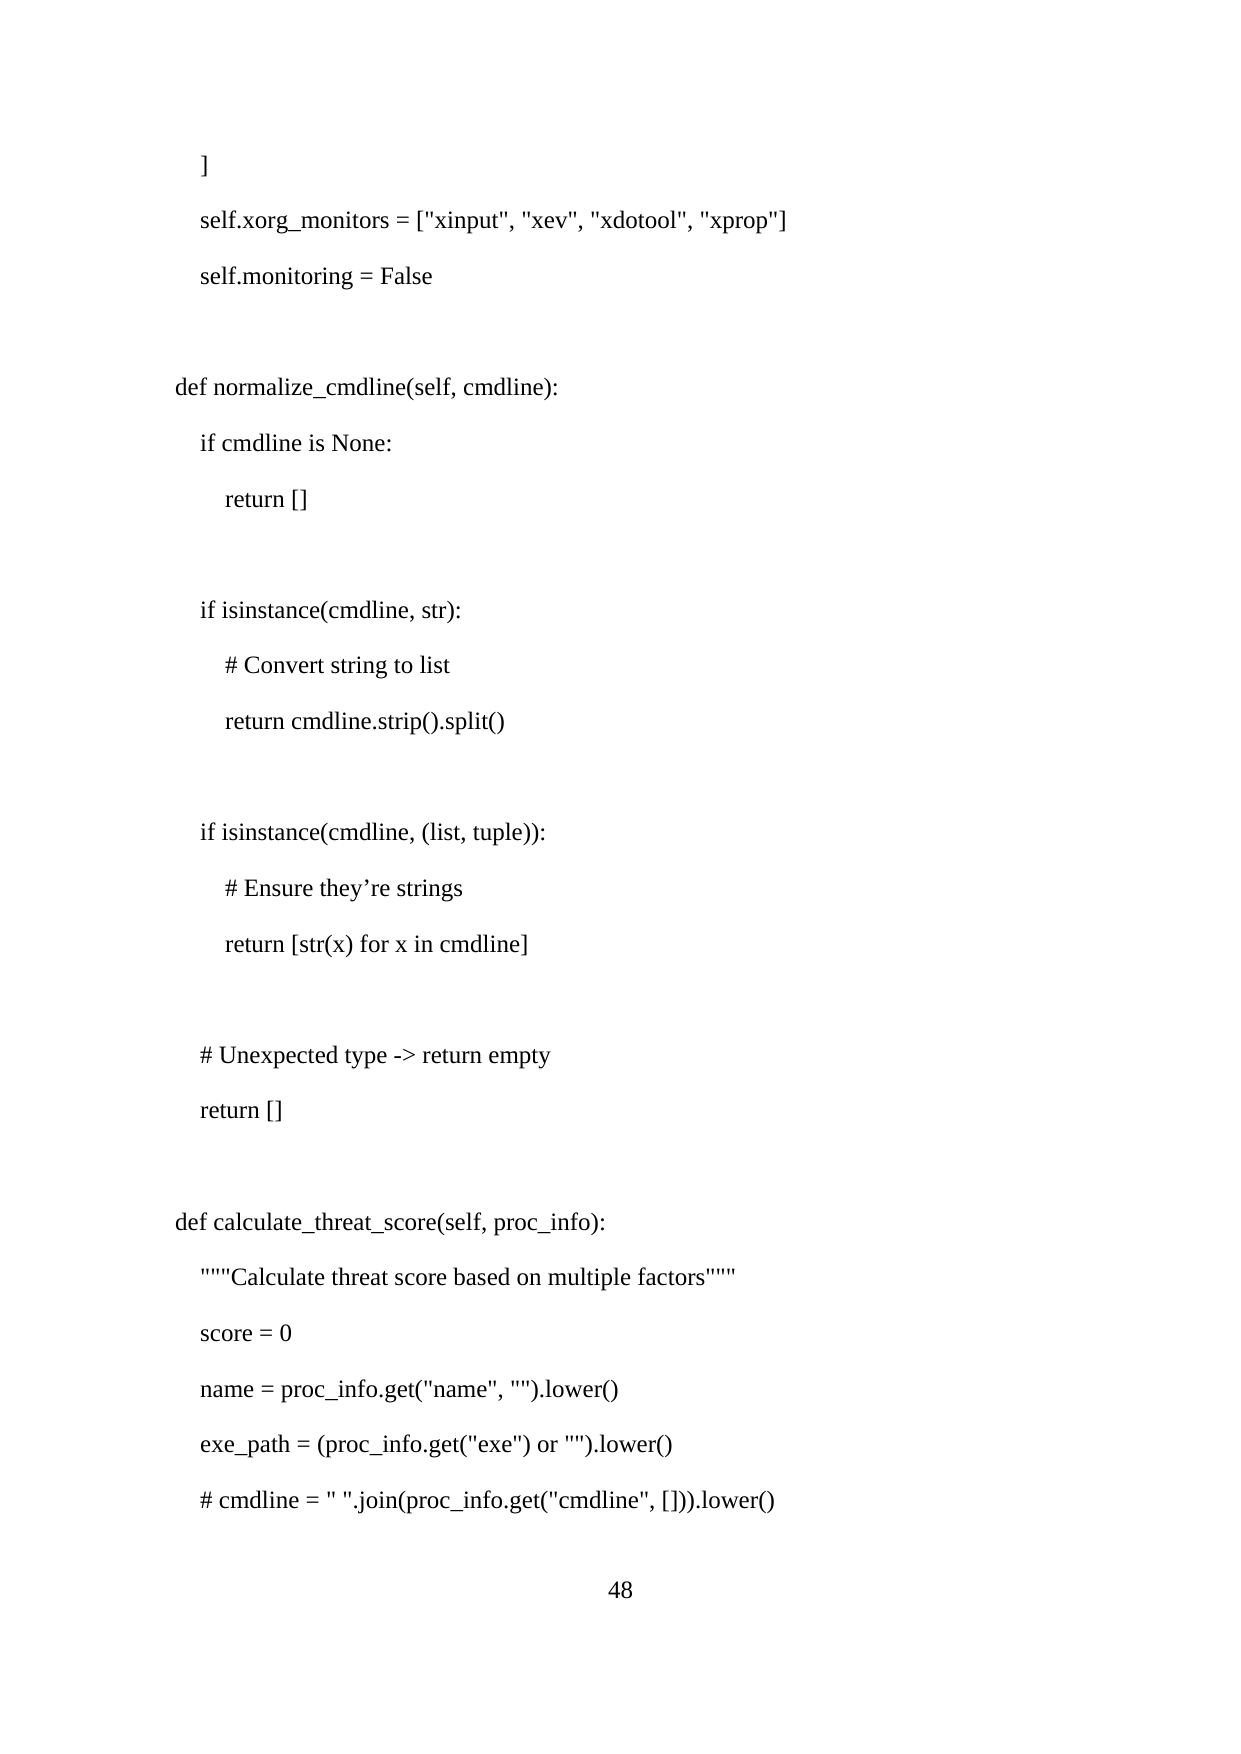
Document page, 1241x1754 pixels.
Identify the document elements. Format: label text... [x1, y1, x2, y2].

text self.monitoring = False [150, 261, 1091, 290]
text self.xorg_monitors = ["xinput", "xev", "xdotool", "xprop"] [150, 206, 1091, 234]
text # Unexpected type -> return empty [150, 1040, 1091, 1069]
text return [] [150, 484, 1091, 512]
text ] [150, 150, 1091, 179]
text if isinstance(cmdline, str): [150, 595, 1091, 624]
text # cmdline = " ".join(proc_info.get("cmdline", [])).lower() [150, 1485, 1091, 1514]
text """Calculate threat score based on multiple factors""" [150, 1262, 1091, 1291]
text def normalize_cmdline(self, cmdline): [150, 372, 1091, 401]
text # Convert string to list [150, 651, 1091, 679]
text return [str(x) for x in cmdline] [150, 929, 1091, 957]
text return cmdline.strip().split() [150, 706, 1091, 735]
text if cmdline is None: [150, 428, 1091, 457]
text score = 0 [150, 1318, 1091, 1347]
text exe_path = (proc_info.get("exe") or "").lower() [150, 1429, 1091, 1458]
text return [] [150, 1096, 1091, 1124]
text name = proc_info.get("name", "").lower() [150, 1374, 1091, 1402]
text # Ensure they’re strings [150, 873, 1091, 902]
text def calculate_threat_score(self, proc_info): [150, 1207, 1091, 1236]
text if isinstance(cmdline, (list, tuple)): [150, 817, 1091, 846]
